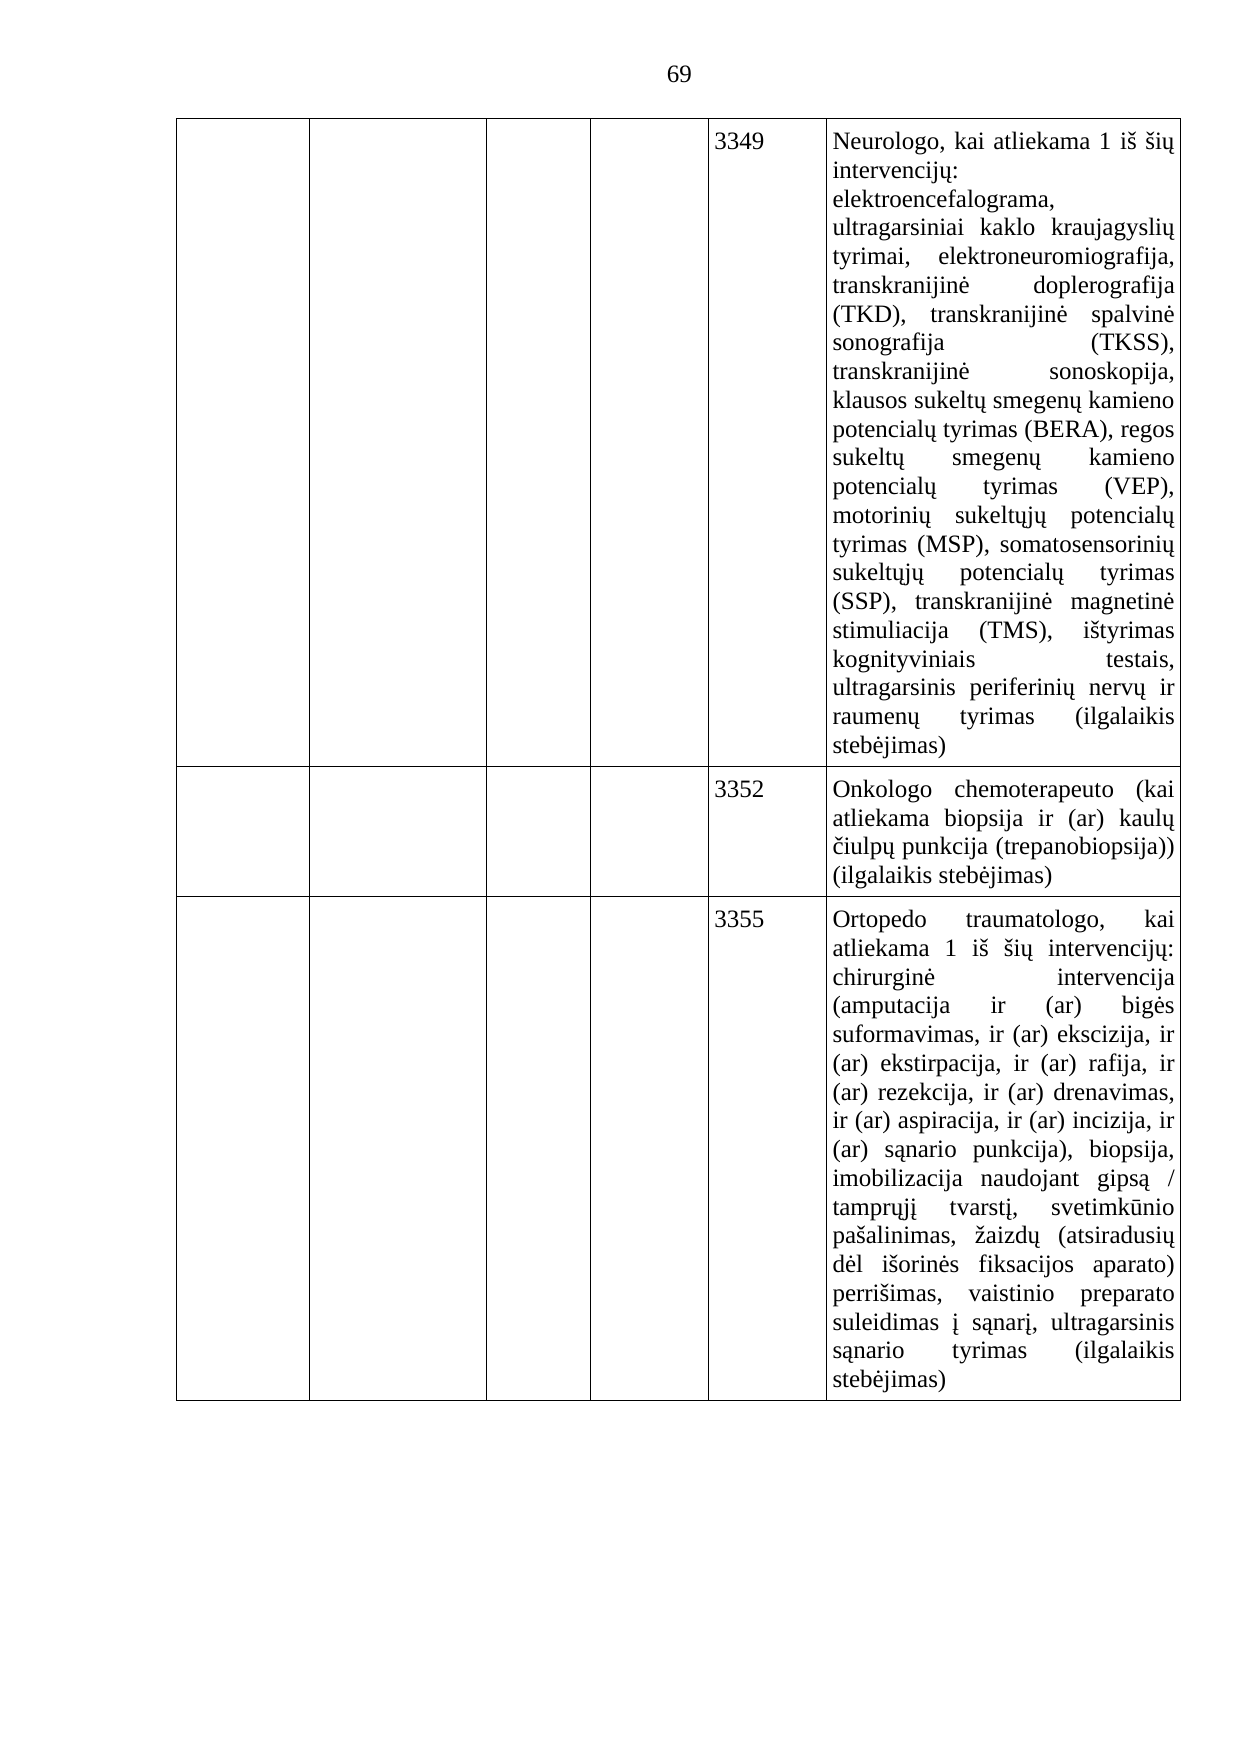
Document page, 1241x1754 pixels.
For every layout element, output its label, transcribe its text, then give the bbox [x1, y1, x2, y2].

table_cell [591, 767, 708, 896]
table_cell Ortopedo traumatologo, kai atliekama 1 iš šių intervencijų: chirurginė intervencija (amputacija ir (ar) bigės suformavimas, ir (ar) ekscizija, ir (ar) ekstirpacija, ir (ar) rafija, ir (ar) rezekcija, ir (ar) drenavimas, ir (ar) aspiracija, ir (ar) incizija, ir (ar) sąnario punkcija), biopsija, imobilizacija naudojant gipsą / tamprųjį tvarstį, svetimkūnio pašalinimas, žaizdų (atsiradusių dėl išorinės fiksacijos aparato) perrišimas, vaistinio preparato suleidimas į sąnarį, ultragarsinis sąnario tyrimas (ilgalaikis stebėjimas) [827, 897, 1180, 1400]
table_cell Onkologo chemoterapeuto (kai atliekama biopsija ir (ar) kaulų čiulpų punkcija (trepanobiopsija)) (ilgalaikis stebėjimas) [827, 767, 1180, 896]
table_cell 3349 [709, 119, 826, 766]
table_cell [487, 767, 590, 896]
table_cell [310, 897, 486, 1400]
table_cell [177, 119, 309, 766]
table_cell [177, 767, 309, 896]
table_cell [487, 119, 590, 766]
table_cell 3352 [709, 767, 826, 896]
table_cell Neurologo, kai atliekama 1 iš šių intervencijų: elektroencefalograma, ultragarsiniai kaklo kraujagyslių tyrimai, elektroneuromiografija, transkranijinė doplerografija (TKD), transkranijinė spalvinė sonografija (TKSS), transkranijinė sonoskopija, klausos sukeltų smegenų kamieno potencialų tyrimas (BERA), regos sukeltų smegenų kamieno potencialų tyrimas (VEP), motorinių sukeltųjų potencialų tyrimas (MSP), somatosensorinių sukeltųjų potencialų tyrimas (SSP), transkranijinė magnetinė stimuliacija (TMS), ištyrimas kognityviniais testais, ultragarsinis periferinių nervų ir raumenų tyrimas (ilgalaikis stebėjimas) [827, 119, 1180, 766]
table_cell [310, 119, 486, 766]
table_cell [177, 897, 309, 1400]
table_cell 3355 [709, 897, 826, 1400]
table_cell [487, 897, 590, 1400]
table_cell [591, 897, 708, 1400]
table_cell [591, 119, 708, 766]
table_cell [310, 767, 486, 896]
